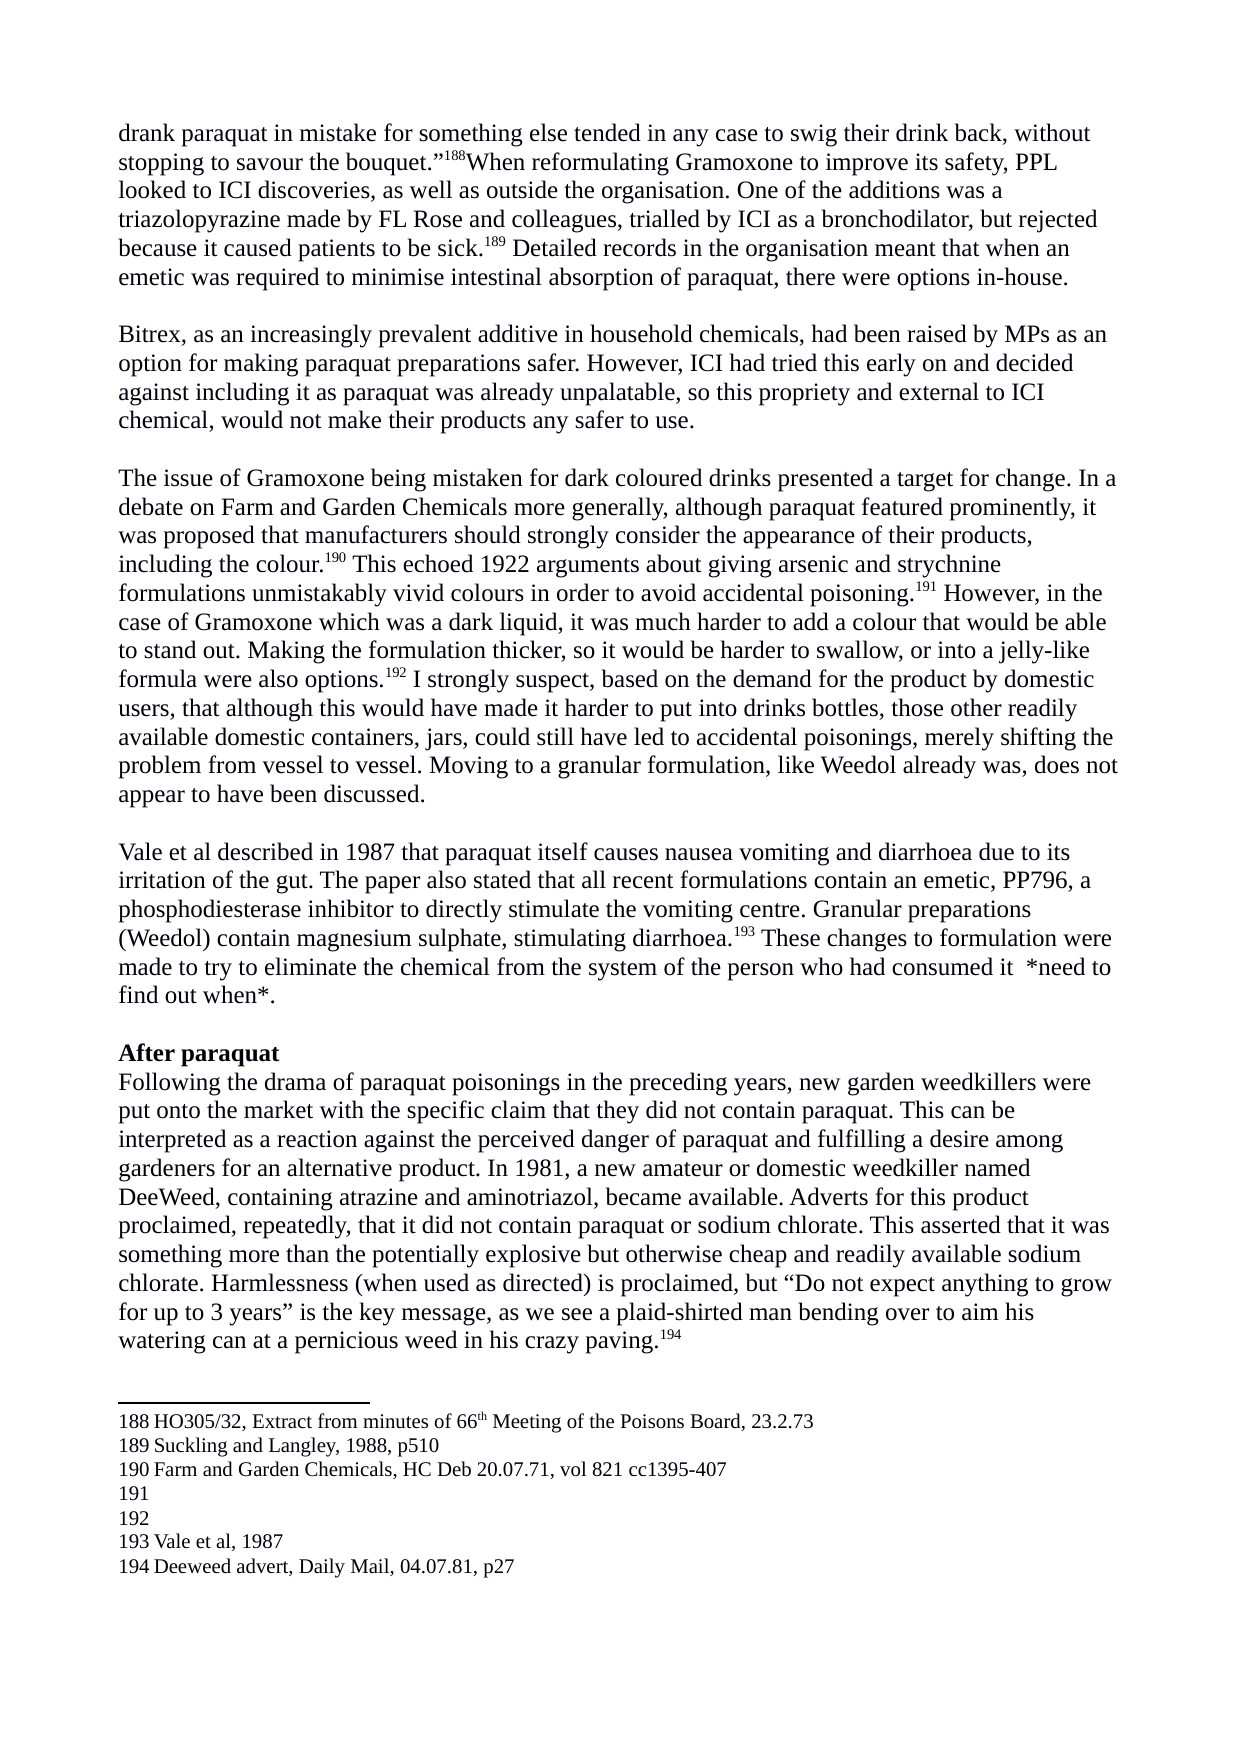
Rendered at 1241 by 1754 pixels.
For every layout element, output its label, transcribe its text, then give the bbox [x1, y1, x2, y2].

text Farm and Garden Chemicals, HC Deb 20.07.71, vol 821 cc1395-407 [118, 1457, 1122, 1481]
text HO305/32, Extract from minutes of 66th Meeting of the Poisons Board, 23.2.73 [118, 1409, 1122, 1433]
text Following the drama of paraquat poisonings in the preceding years, new garden weedkillers were put onto the market with the specific claim that they did not contain paraquat. This can be interpreted as a reaction against the perceived danger of paraquat and fulfilling a desire among gardeners for an alternative product. In 1981, a new amateur or domestic weedkiller named DeeWeed, containing atrazine and aminotriazol, became available. Adverts for this product proclaimed, repeatedly, that it did not contain paraquat or sodium chlorate. This asserted that it was something more than the potentially explosive but otherwise cheap and readily available sodium chlorate. Harmlessness (when used as directed) is proclaimed, but “Do not expect anything to grow for up to 3 years” is the key message, as we see a plaid-shirted man bending over to aim his watering can at a pernicious weed in his crazy paving. [118, 1067, 1122, 1354]
text Vale et al, 1987 [118, 1529, 1122, 1553]
text Vale et al described in 1987 that paraquat itself causes nausea vomiting and diarrhoea due to its irritation of the gut. The paper also stated that all recent formulations contain an emetic, PP796, a phosphodiesterase inhibitor to directly stimulate the vomiting centre. Granular preparations (Weedol) contain magnesium sulphate, stimulating diarrhoea. These changes to formulation were made to try to eliminate the chemical from the system of the person who had consumed it *need to find out when*. [118, 837, 1122, 1009]
text Deeweed advert, Daily Mail, 04.07.81, p27 [118, 1553, 1122, 1578]
text The issue of Gramoxone being mistaken for dark coloured drinks presented a target for change. In a debate on Farm and Garden Chemicals more generally, although paraquat featured prominently, it was proposed that manufacturers should strongly consider the appearance of their products, including the colour. This echoed 1922 arguments about giving arsenic and strychnine formulations unmistakably vivid colours in order to avoid accidental poisoning. However, in the case of Gramoxone which was a dark liquid, it was much harder to add a colour that would be able to stand out. Making the formulation thicker, so it would be harder to swallow, or into a jelly-like formula were also options. I strongly suspect, based on the demand for the product by domestic users, that although this would have made it harder to put into drinks bottles, those other readily available domestic containers, jars, could still have led to accidental poisonings, merely shifting the problem from vessel to vessel. Moving to a granular formulation, like Weedol already was, does not appear to have been discussed. [118, 463, 1122, 808]
text Suckling and Langley, 1988, p510 [118, 1433, 1122, 1457]
text Bitrex, as an increasingly prevalent additive in household chemicals, had been raised by MPs as an option for making paraquat preparations safer. However, ICI had tried this early on and decided against including it as paraquat was already unpalatable, so this propriety and external to ICI chemical, would not make their products any safer to use. [118, 319, 1122, 434]
text drank paraquat in mistake for something else tended in any case to swig their drink back, without stopping to savour the bouquet.”When reformulating Gramoxone to improve its safety, PPL looked to ICI discoveries, as well as outside the organisation. One of the additions was a triazolopyrazine made by FL Rose and colleagues, trialled by ICI as a bronchodilator, but rejected because it caused patients to be sick. Detailed records in the organisation meant that when an emetic was required to minimise intestinal absorption of paraquat, there were options in-house. [118, 118, 1122, 291]
text After paraquat [118, 1038, 1122, 1067]
